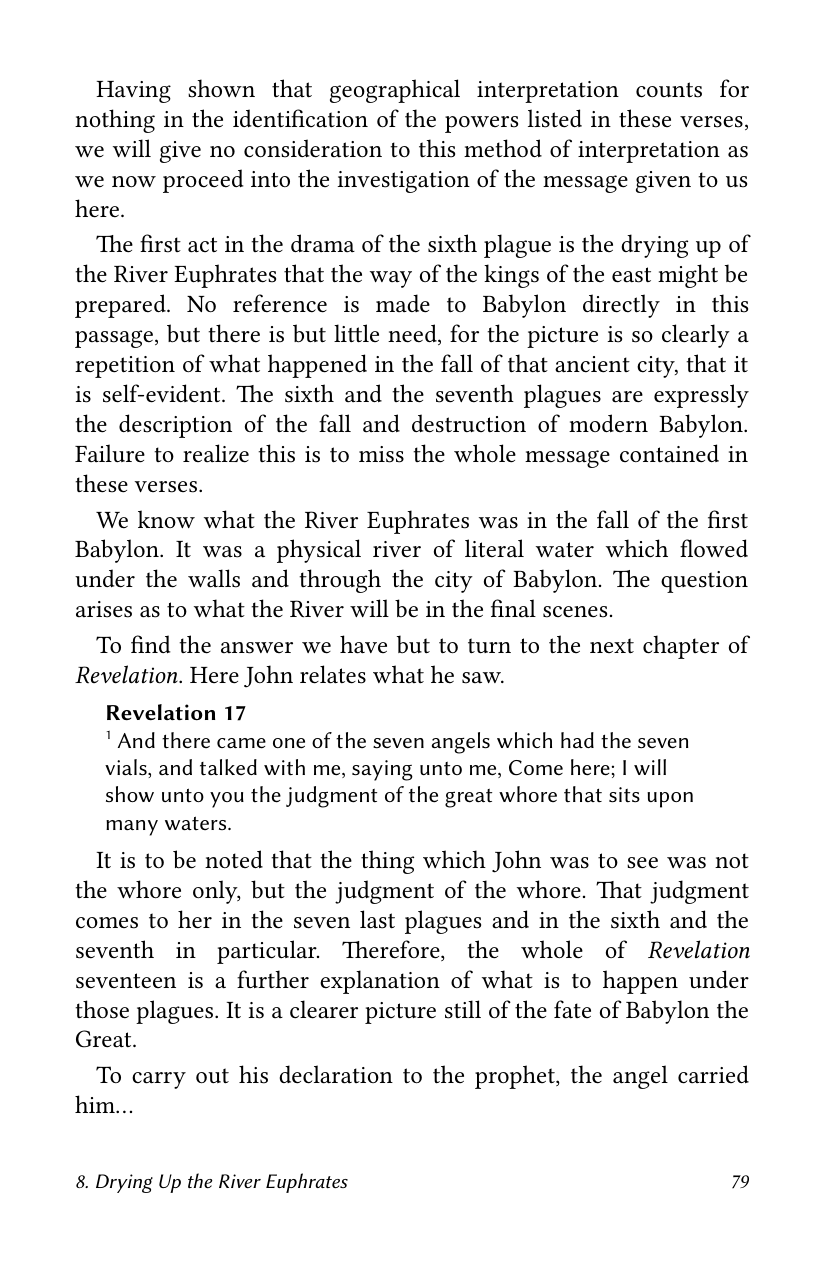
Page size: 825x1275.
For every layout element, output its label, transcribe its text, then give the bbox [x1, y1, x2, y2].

text The first act in the drama of the sixth plague is the drying up of the River Euphrates that the way of the kings of the east might be prepared. No reference is made to Babylon directly in this passage, but there is but little need, for the picture is so clearly a repetition of what happened in the fall of that ancient city, that it is self-evident. The sixth and the seventh plagues are expressly the description of the fall and destruction of modern Babylon. Failure to realize this is to miss the whole message contained in these verses. [75, 231, 750, 498]
text To carry out his declaration to the prophet, the angel carried him... [75, 1061, 750, 1120]
text We know what the River Euphrates was in the fall of the first Babylon. It was a physical river of literal water which flowed under the walls and through the city of Babylon. The question arises as to what the River will be in the final scenes. [75, 506, 750, 624]
text To find the answer we have but to turn to the next chapter of Revelation. Here John relates what he saw. [75, 631, 750, 690]
text Revelation 17 [105, 700, 750, 726]
text 1 And there came one of the seven angels which had the seven vials, and talked with me, saying unto me, Come here; I will show unto you the judgment of the great whore that sits upon many waters. [105, 728, 720, 836]
text Having shown that geographical interpretation counts for nothing in the identification of the powers listed in these verses, we will give no consideration to this method of interpretation as we now proceed into the investigation of the message given to us here. [75, 75, 750, 223]
text It is to be noted that the thing which John was to see was not the whore only, but the judgment of the whore. That judgment comes to her in the seven last plagues and in the sixth and the seventh in particular. Therefore, the whole of Revelation seventeen is a further explanation of what is to happen under those plagues. It is a clearer picture still of the fate of Babylon the Great. [75, 846, 750, 1054]
